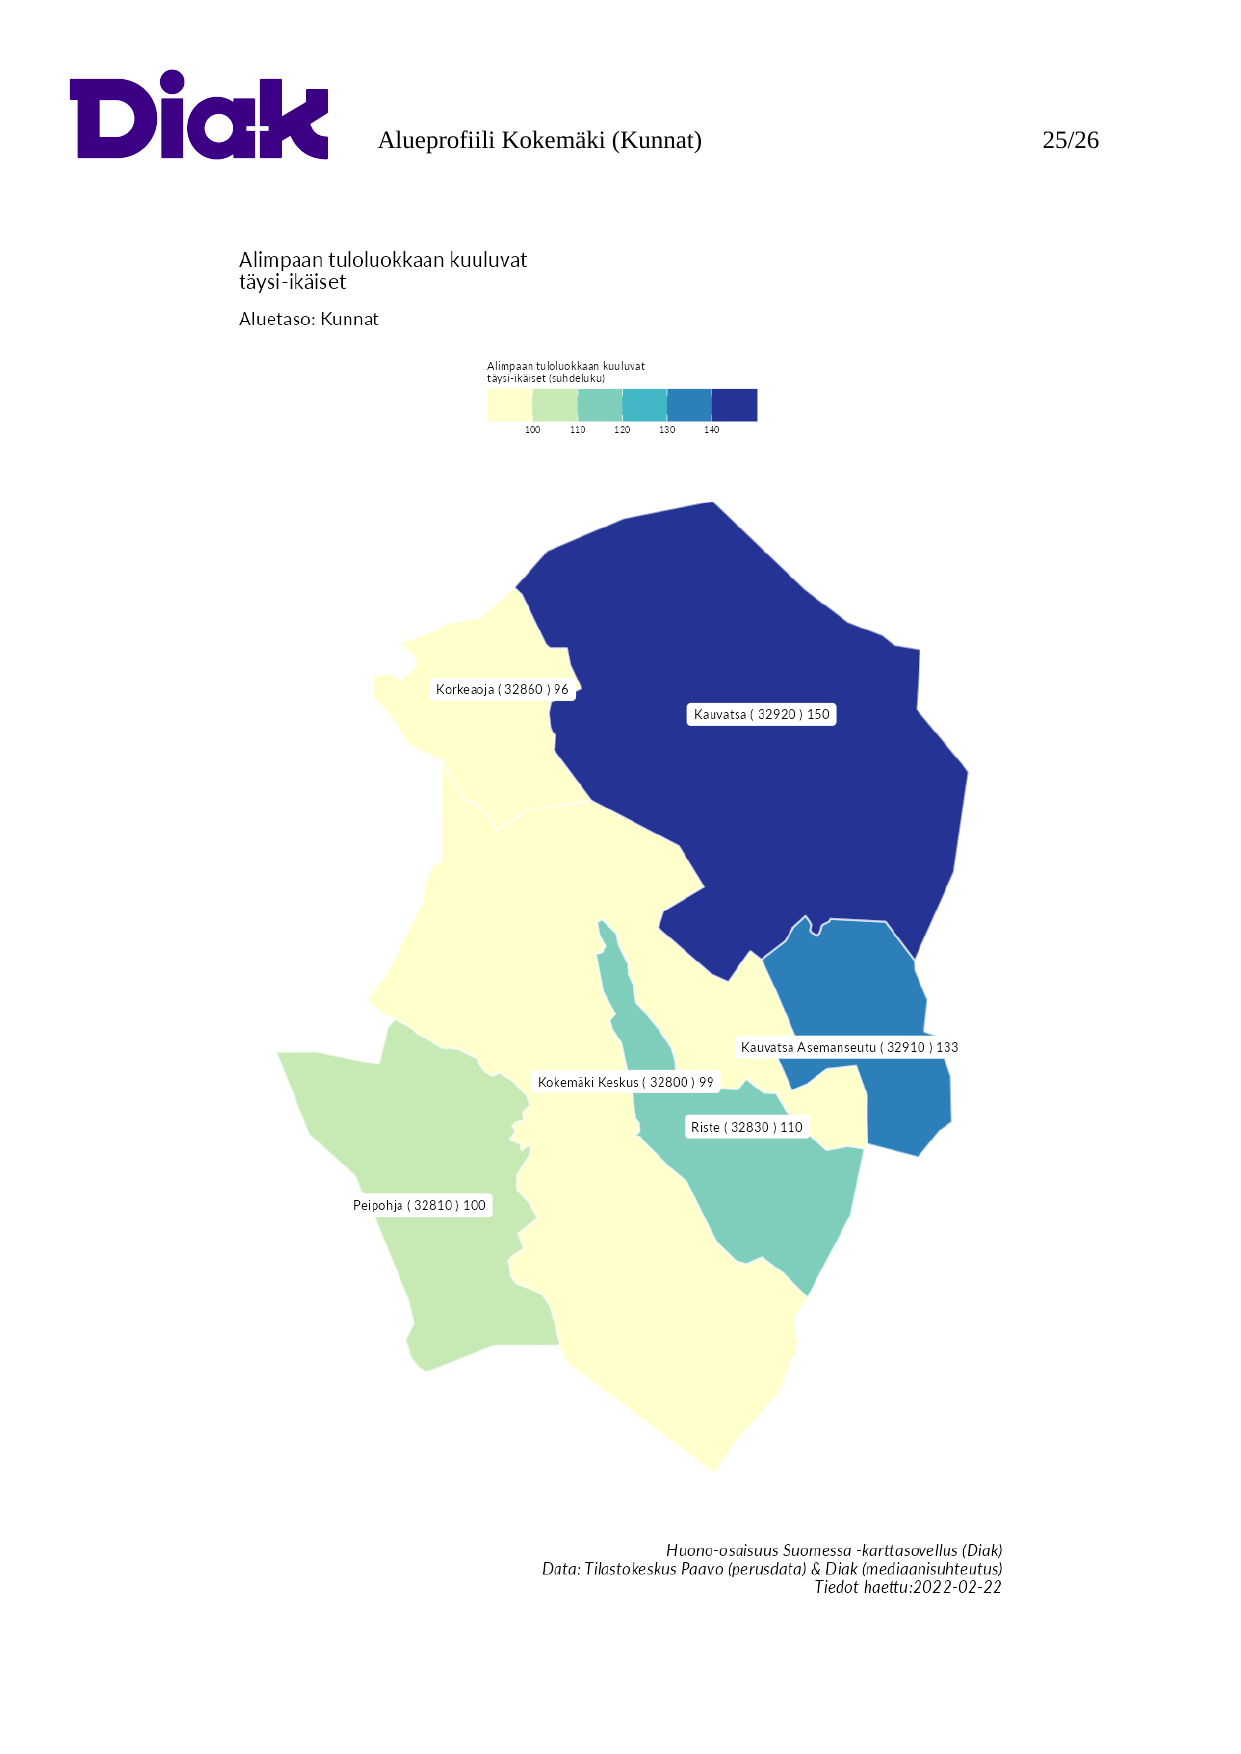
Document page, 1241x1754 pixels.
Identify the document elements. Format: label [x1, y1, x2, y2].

picture [61, 196, 1179, 1651]
